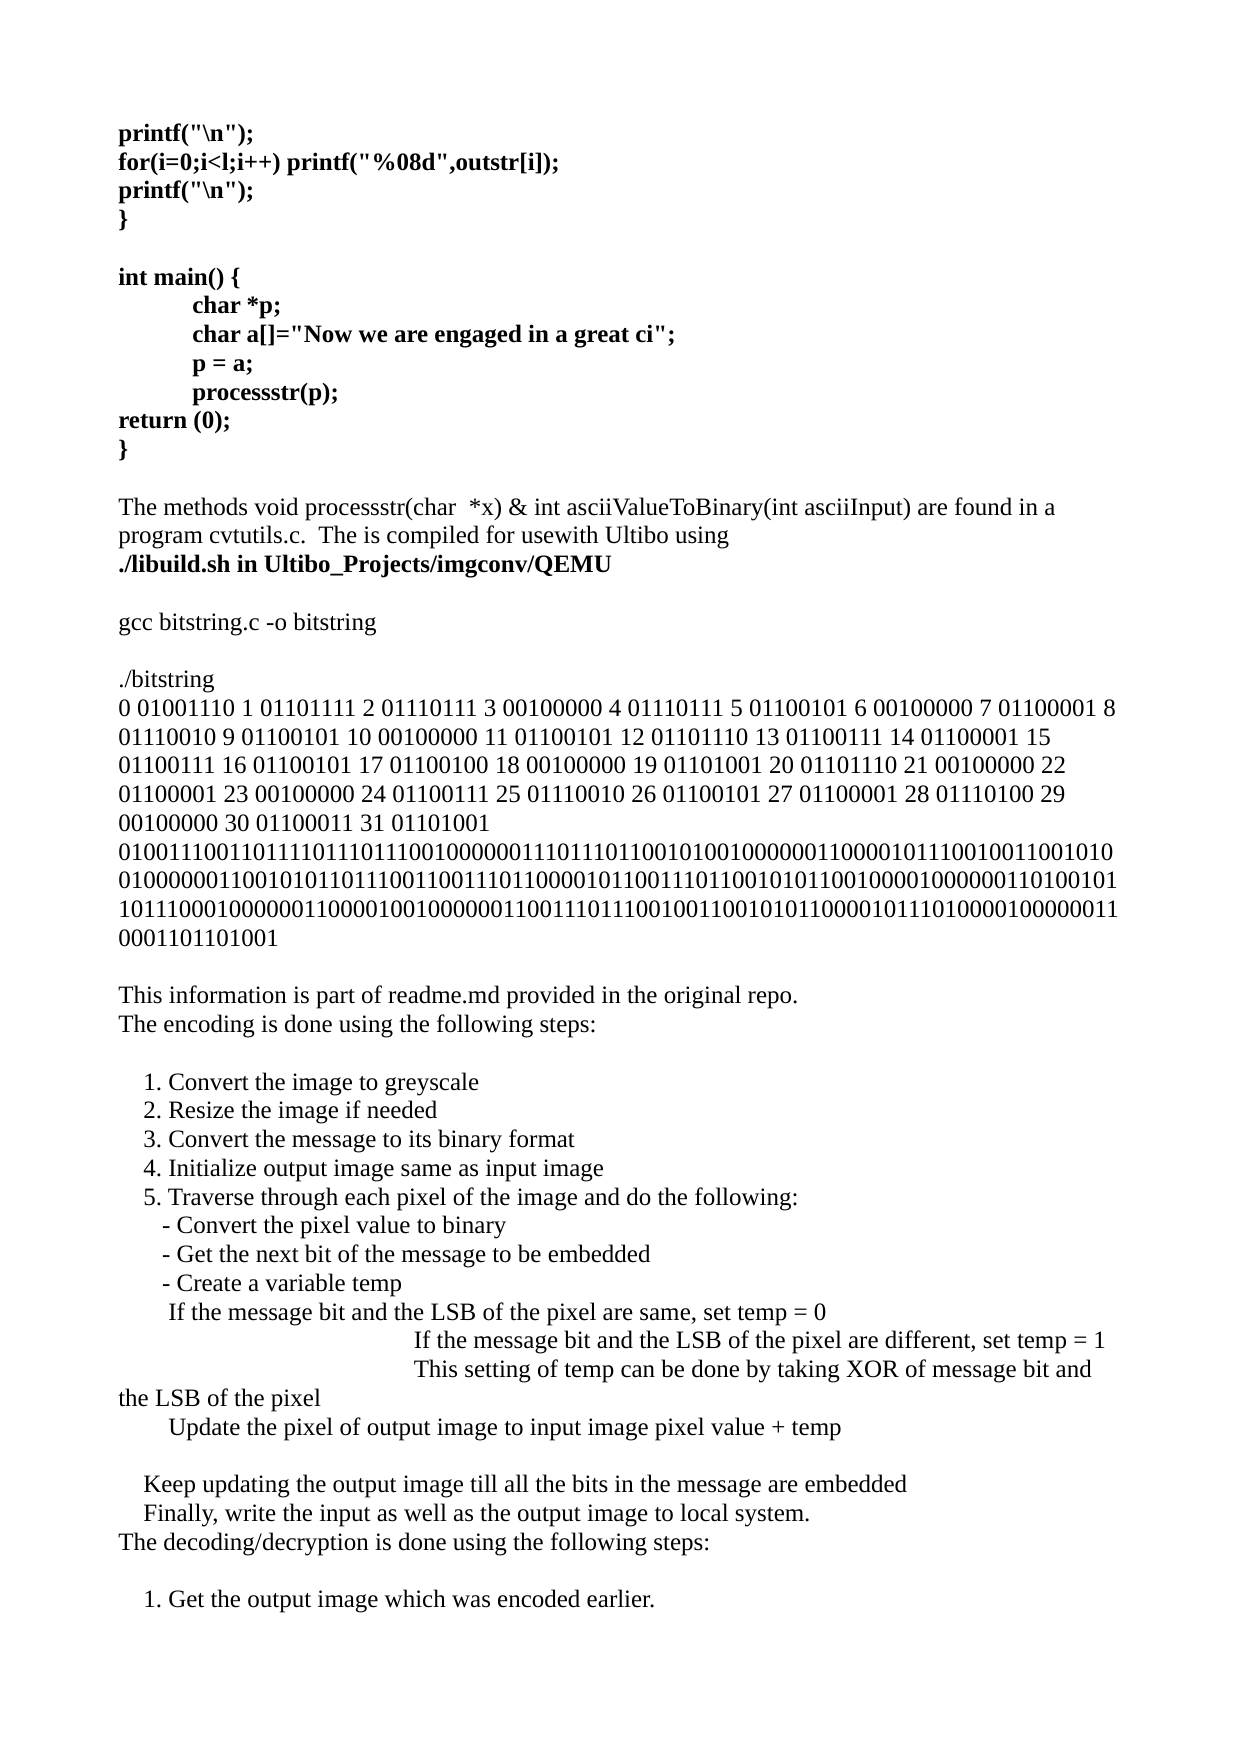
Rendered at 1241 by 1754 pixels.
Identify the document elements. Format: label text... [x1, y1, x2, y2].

text } [118, 434, 1122, 463]
text Update the pixel of output image to input image pixel value + temp [118, 1412, 1122, 1441]
text 1. Get the output image which was encoded earlier. [118, 1584, 1122, 1613]
text 4. Initialize output image same as input image [118, 1153, 1122, 1182]
text } [118, 204, 1122, 233]
text for(i=0;i<l;i++) printf("%08d",outstr[i]); [118, 147, 1122, 176]
text This information is part of readme.md provided in the original repo. [118, 981, 1122, 1009]
text 3. Convert the message to its binary format [118, 1124, 1122, 1153]
text return (0); [118, 406, 1122, 434]
text Keep updating the output image till all the bits in the message are embedded [118, 1469, 1122, 1498]
text ./libuild.sh in Ultibo_Projects/imgconv/QEMU [118, 549, 1122, 578]
text printf("\n"); [118, 118, 1122, 147]
text 1. Convert the image to greyscale [118, 1067, 1122, 1096]
text If the message bit and the LSB of the pixel are different, set temp = 1 [118, 1326, 1122, 1354]
text char *p; [118, 291, 1122, 319]
text - Convert the pixel value to binary [118, 1211, 1122, 1239]
text printf("\n"); [118, 176, 1122, 204]
text The methods void processstr(char *x) & int asciiValueToBinary(int asciiInput) are found in a program cvtutils.c. The is compiled for usewith Ultibo using [118, 492, 1122, 549]
text The decoding/decryption is done using the following steps: [118, 1527, 1122, 1556]
text - Get the next bit of the message to be embedded [118, 1239, 1122, 1268]
text 5. Traverse through each pixel of the image and do the following: [118, 1182, 1122, 1211]
text - Create a variable temp [118, 1268, 1122, 1297]
text processstr(p); [118, 377, 1122, 406]
text This setting of temp can be done by taking XOR of message bit and the LSB of the pixel [118, 1354, 1122, 1412]
text p = a; [118, 348, 1122, 377]
text 0 01001110 1 01101111 2 01110111 3 00100000 4 01110111 5 01100101 6 00100000 7 01100001 8 01110010 9 01100101 10 00100000 11 01100101 12 01101110 13 01100111 14 01100001 15 01100111 16 01100101 17 01100100 18 00100000 19 01101001 20 01101110 21 00100000 22 01100001 23 00100000 24 01100111 25 01110010 26 01100101 27 01100001 28 01110100 29 00100000 30 01100011 31 01101001 [118, 693, 1122, 837]
text gcc bitstring.c -o bitstring [118, 607, 1122, 636]
text ./bitstring [118, 664, 1122, 693]
text 2. Resize the image if needed [118, 1096, 1122, 1124]
text int main() { [118, 262, 1122, 291]
text If the message bit and the LSB of the pixel are same, set temp = 0 [118, 1297, 1122, 1326]
text The encoding is done using the following steps: [118, 1009, 1122, 1038]
text Finally, write the input as well as the output image to local system. [118, 1498, 1122, 1527]
text 0100111001101111011101110010000001110111011001010010000001100001011100100110010100100000011001010110111001100111011000010110011101100101011001000010000001101001011011100010000001100001001000000110011101110010011001010110000101110100001000000110001101101001 [118, 837, 1122, 952]
text char a[]="Now we are engaged in a great ci"; [118, 319, 1122, 348]
